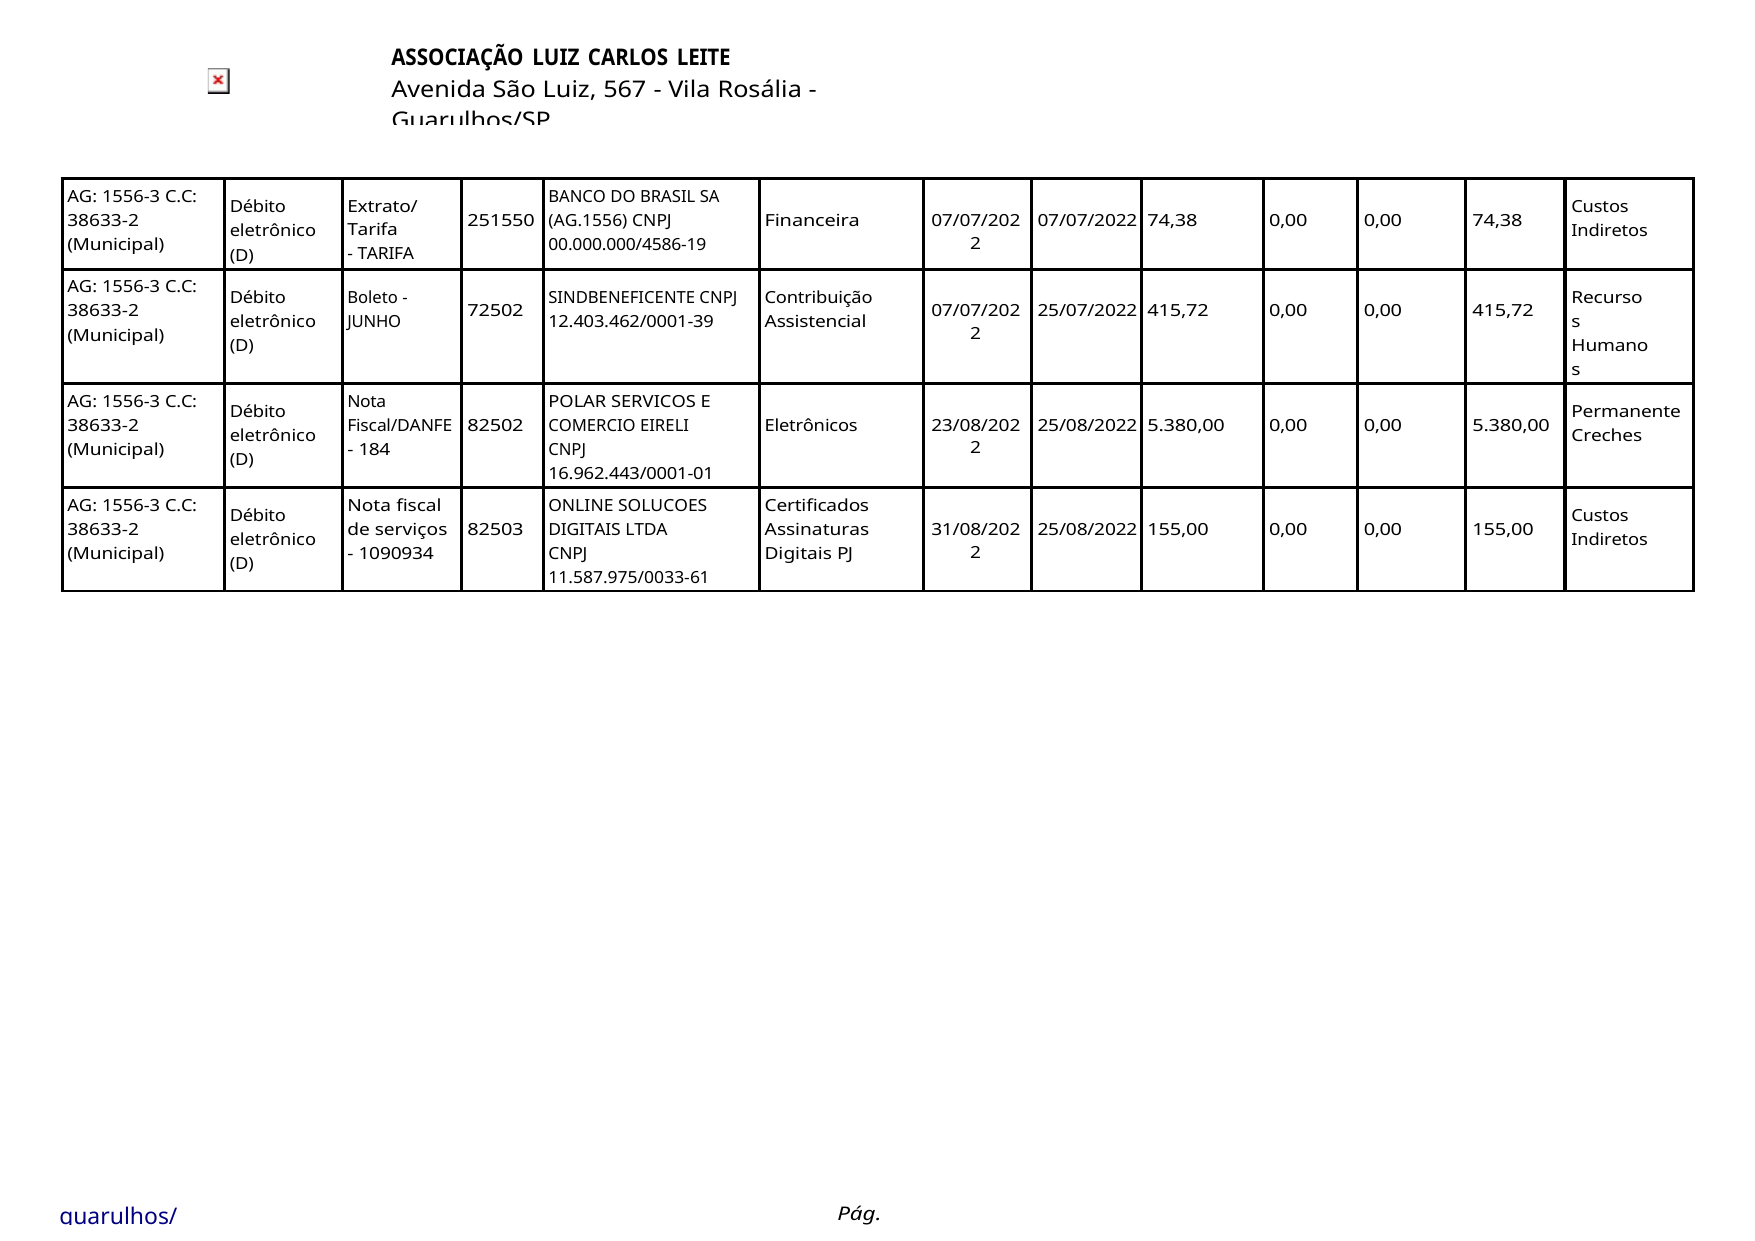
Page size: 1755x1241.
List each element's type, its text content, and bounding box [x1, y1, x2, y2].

table_cell 0,00 [1359, 180, 1464, 267]
table_cell 415,72 [1143, 271, 1262, 382]
table_cell 0,00 [1359, 271, 1464, 382]
table_cell POLAR SERVICOS E COMERCIO EIRELI CNPJ 16.962.443/0001-01 [545, 385, 758, 486]
table_cell Certiﬁcados Assinaturas Digitais PJ [761, 489, 922, 590]
table_cell AG: 1556-3 C.C: 38633-2 (Municipal) [64, 385, 223, 486]
table_cell SINDBENEFICENTE CNPJ 12.403.462/0001-39 [545, 271, 758, 382]
table_cell 0,00 [1359, 489, 1464, 590]
table_cell 07/07/2022 [925, 180, 1030, 267]
table_cell Eletrônicos [761, 385, 922, 486]
table_cell 0,00 [1265, 385, 1356, 486]
table_cell Extrato/Tarifa - TARIFA [344, 180, 460, 267]
table_cell 23/08/2022 [925, 385, 1030, 486]
table_cell 74,38 [1143, 180, 1262, 267]
table_cell 155,00 [1467, 489, 1563, 590]
table_cell Nota ﬁscal de serviços - 1090934 [344, 489, 460, 590]
table_cell 415,72 [1467, 271, 1563, 382]
table_cell 251550 [463, 180, 542, 267]
table_cell Permanente Creches [1567, 385, 1692, 486]
table_cell 0,00 [1265, 180, 1356, 267]
table_cell 5.380,00 [1143, 385, 1262, 486]
table_cell ONLINE SOLUCOES DIGITAIS LTDA CNPJ 11.587.975/0033-61 [545, 489, 758, 590]
table_cell Débito eletrônico (D) [226, 489, 341, 590]
table_cell Débito eletrônico (D) [226, 385, 341, 486]
table_cell AG: 1556-3 C.C: 38633-2 (Municipal) [64, 180, 223, 267]
table_cell 0,00 [1265, 271, 1356, 382]
table_cell Contribuição Assistencial [761, 271, 922, 382]
table_cell 07/07/2022 [925, 271, 1030, 382]
table_cell Custos Indiretos [1567, 180, 1692, 267]
table_cell 25/08/2022 [1033, 489, 1140, 590]
table_cell 0,00 [1265, 489, 1356, 590]
table_cell Débito eletrônico (D) [226, 180, 341, 267]
table_cell 5.380,00 [1467, 385, 1563, 486]
table_cell 82503 [463, 489, 542, 590]
table_cell 25/07/2022 [1033, 271, 1140, 382]
table_cell 82502 [463, 385, 542, 486]
table_cell 72502 [463, 271, 542, 382]
table_cell 155,00 [1143, 489, 1262, 590]
table_cell Recursos Humanos [1567, 271, 1692, 382]
table_cell AG: 1556-3 C.C: 38633-2 (Municipal) [64, 489, 223, 590]
table_cell Custos Indiretos [1567, 489, 1692, 590]
table_cell Financeira [761, 180, 922, 267]
table_cell 0,00 [1359, 385, 1464, 486]
table_cell 31/08/2022 [925, 489, 1030, 590]
table_cell Boleto - JUNHO [344, 271, 460, 382]
table_cell AG: 1556-3 C.C: 38633-2 (Municipal) [64, 271, 223, 382]
table_cell BANCO DO BRASIL SA (AG.1556) CNPJ 00.000.000/4586-19 [545, 180, 758, 267]
table_cell 74,38 [1467, 180, 1563, 267]
table_cell Nota Fiscal/DANFE - 184 [344, 385, 460, 486]
table_cell 07/07/2022 [1033, 180, 1140, 267]
table_cell Débito eletrônico (D) [226, 271, 341, 382]
table_cell 25/08/2022 [1033, 385, 1140, 486]
